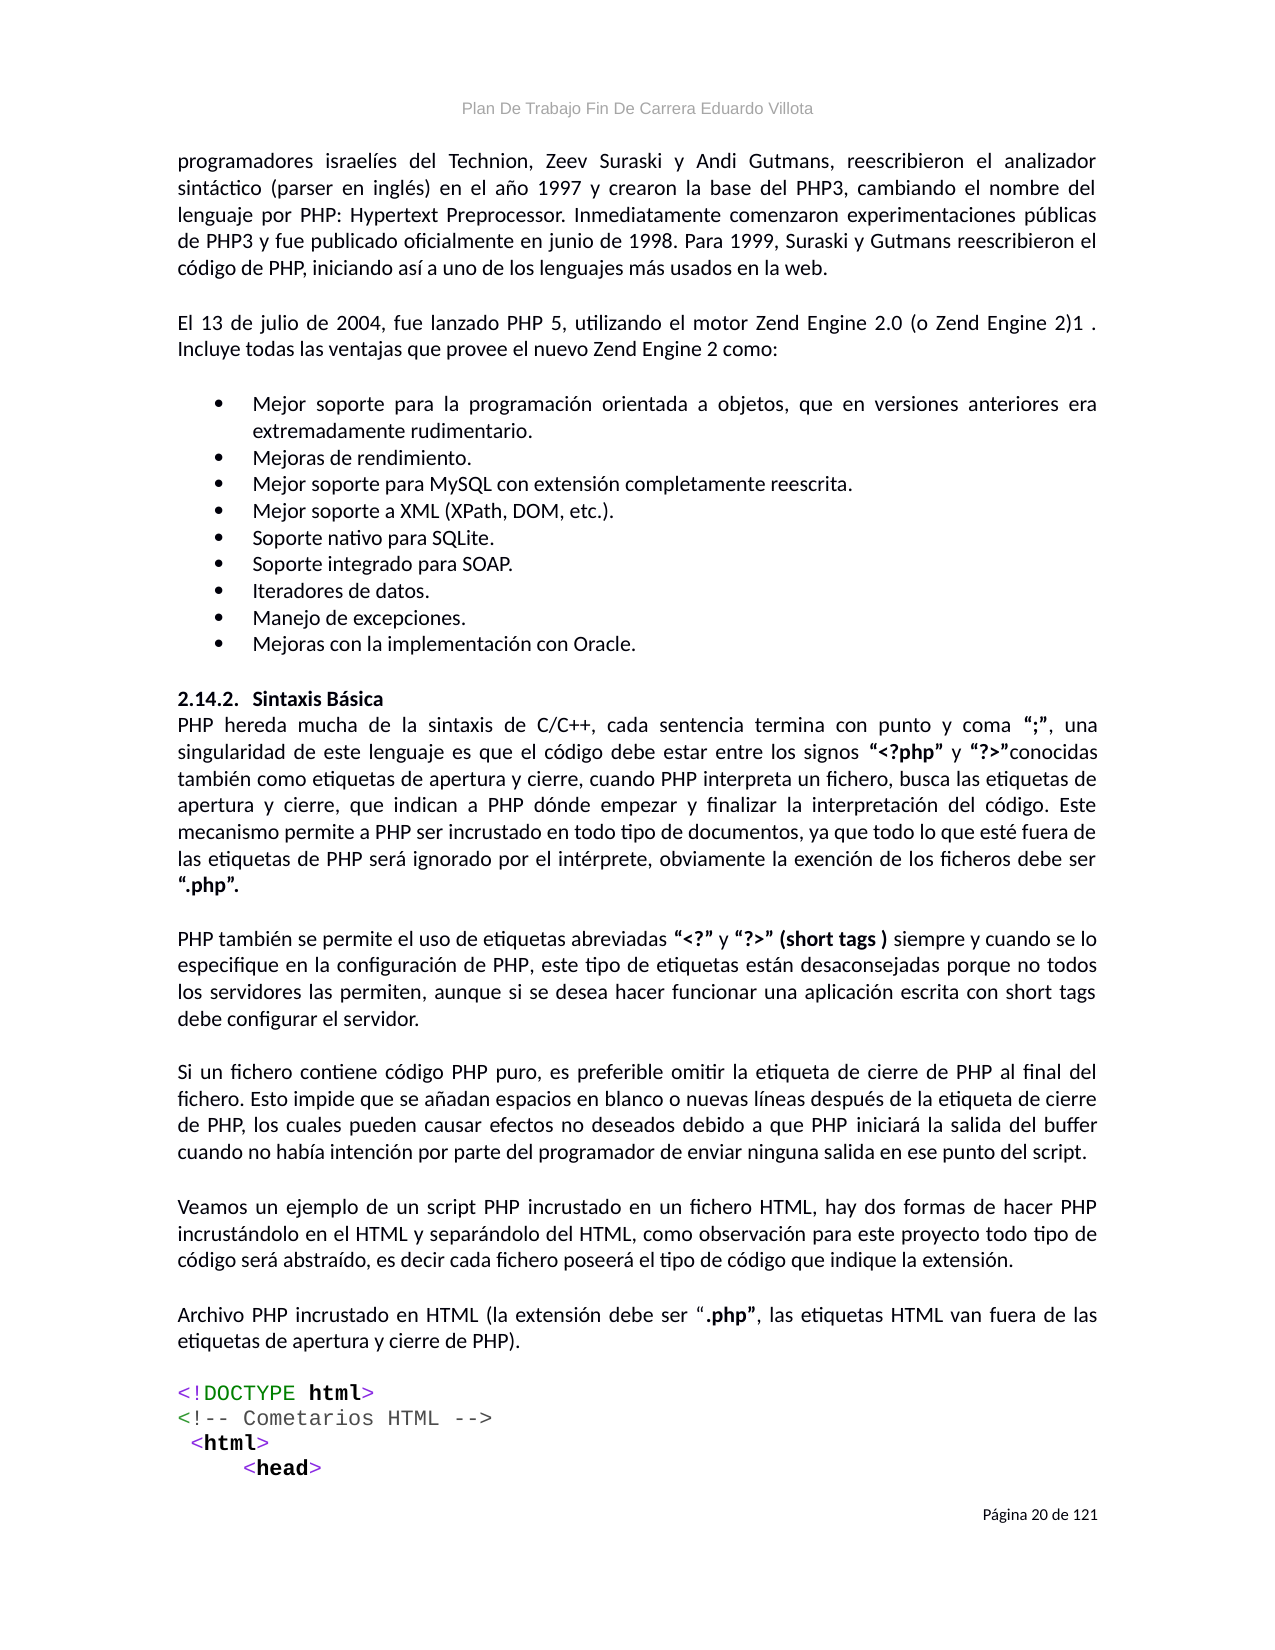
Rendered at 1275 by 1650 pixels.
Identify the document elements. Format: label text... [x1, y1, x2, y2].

list Mejor soporte a XML (XPath, DOM, etc.). [215, 497, 1098, 524]
text Veamos un ejemplo de un script PHP incrustado en un fichero HTML, hay dos formas de hacer PHP incrustándolo en el HTML y separándolo del HTML, como observación para este proyecto todo tipo de código será abstraído, es decir cada fichero poseerá el tipo de código que indique la extensión. [177, 1193, 1098, 1273]
text programadores israelíes del Technion, Zeev Suraski y Andi Gutmans, reescribieron el analizador sintáctico (parser en inglés) en el año 1997 y crearon la base del PHP3, cambiando el nombre del lenguaje por PHP: Hypertext Preprocessor. Inmediatamente comenzaron experimentaciones públicas de PHP3 y fue publicado oficialmente en junio de 1998. Para 1999, Suraski y Gutmans reescribieron el código de PHP, iniciando así a uno de los lenguajes más usados en la web. [177, 148, 1098, 281]
list Soporte nativo para SQLite. [215, 524, 1098, 550]
text El 13 de julio de 2004, fue lanzado PHP 5, utilizando el motor Zend Engine 2.0 (o Zend Engine 2)1 . Incluye todas las ventajas que provee el nuevo Zend Engine 2 como: [177, 309, 1098, 362]
text PHP también se permite el uso de etiquetas abreviadas “<?” y “?>” (short tags ) siempre y cuando se lo especifique en la configuración de PHP, este tipo de etiquetas están desaconsejadas porque no todos los servidores las permiten, aunque si se desea hacer funcionar una aplicación escrita con short tags debe configurar el servidor. [177, 925, 1098, 1032]
text Si un fichero contiene código PHP puro, es preferible omitir la etiqueta de cierre de PHP al final del fichero. Esto impide que se añadan espacios en blanco o nuevas líneas después de la etiqueta de cierre de PHP, los cuales pueden causar efectos no deseados debido a que PHP iniciará la salida del buffer cuando no había intención por parte del programador de enviar ninguna salida en ese punto del script. [177, 1058, 1098, 1165]
text <!DOCTYPE html> [177, 1382, 1098, 1407]
list Manejo de excepciones. [215, 604, 1098, 630]
list Mejor soporte para la programación orientada a objetos, que en versiones anteriores era extremadamente rudimentario. [215, 390, 1098, 444]
list Mejoras de rendimiento. [215, 444, 1098, 470]
text <head> [177, 1457, 1098, 1482]
list Iteradores de datos. [215, 577, 1098, 604]
text 2.14.2. Sintaxis Básica [177, 685, 1098, 712]
text PHP hereda mucha de la sintaxis de C/C++, cada sentencia termina con punto y coma “;”, una singularidad de este lenguaje es que el código debe estar entre los signos “<?php” y “?>”conocidas también como etiquetas de apertura y cierre, cuando PHP interpreta un fichero, busca las etiquetas de apertura y cierre, que indican a PHP dónde empezar y finalizar la interpretación del código. Este mecanismo permite a PHP ser incrustado en todo tipo de documentos, ya que todo lo que esté fuera de las etiquetas de PHP será ignorado por el intérprete, obviamente la exención de los ficheros debe ser “.php”. [177, 712, 1098, 898]
list Mejor soporte para MySQL con extensión completamente reescrita. [215, 470, 1098, 497]
text <html> [177, 1432, 1098, 1457]
text <!-- Cometarios HTML --> [177, 1407, 1098, 1432]
list Soporte integrado para SOAP. [215, 550, 1098, 577]
text Archivo PHP incrustado en HTML (la extensión debe ser “.php”, las etiquetas HTML van fuera de las etiquetas de apertura y cierre de PHP). [177, 1301, 1098, 1354]
list Mejoras con la implementación con Oracle. [215, 630, 1098, 657]
